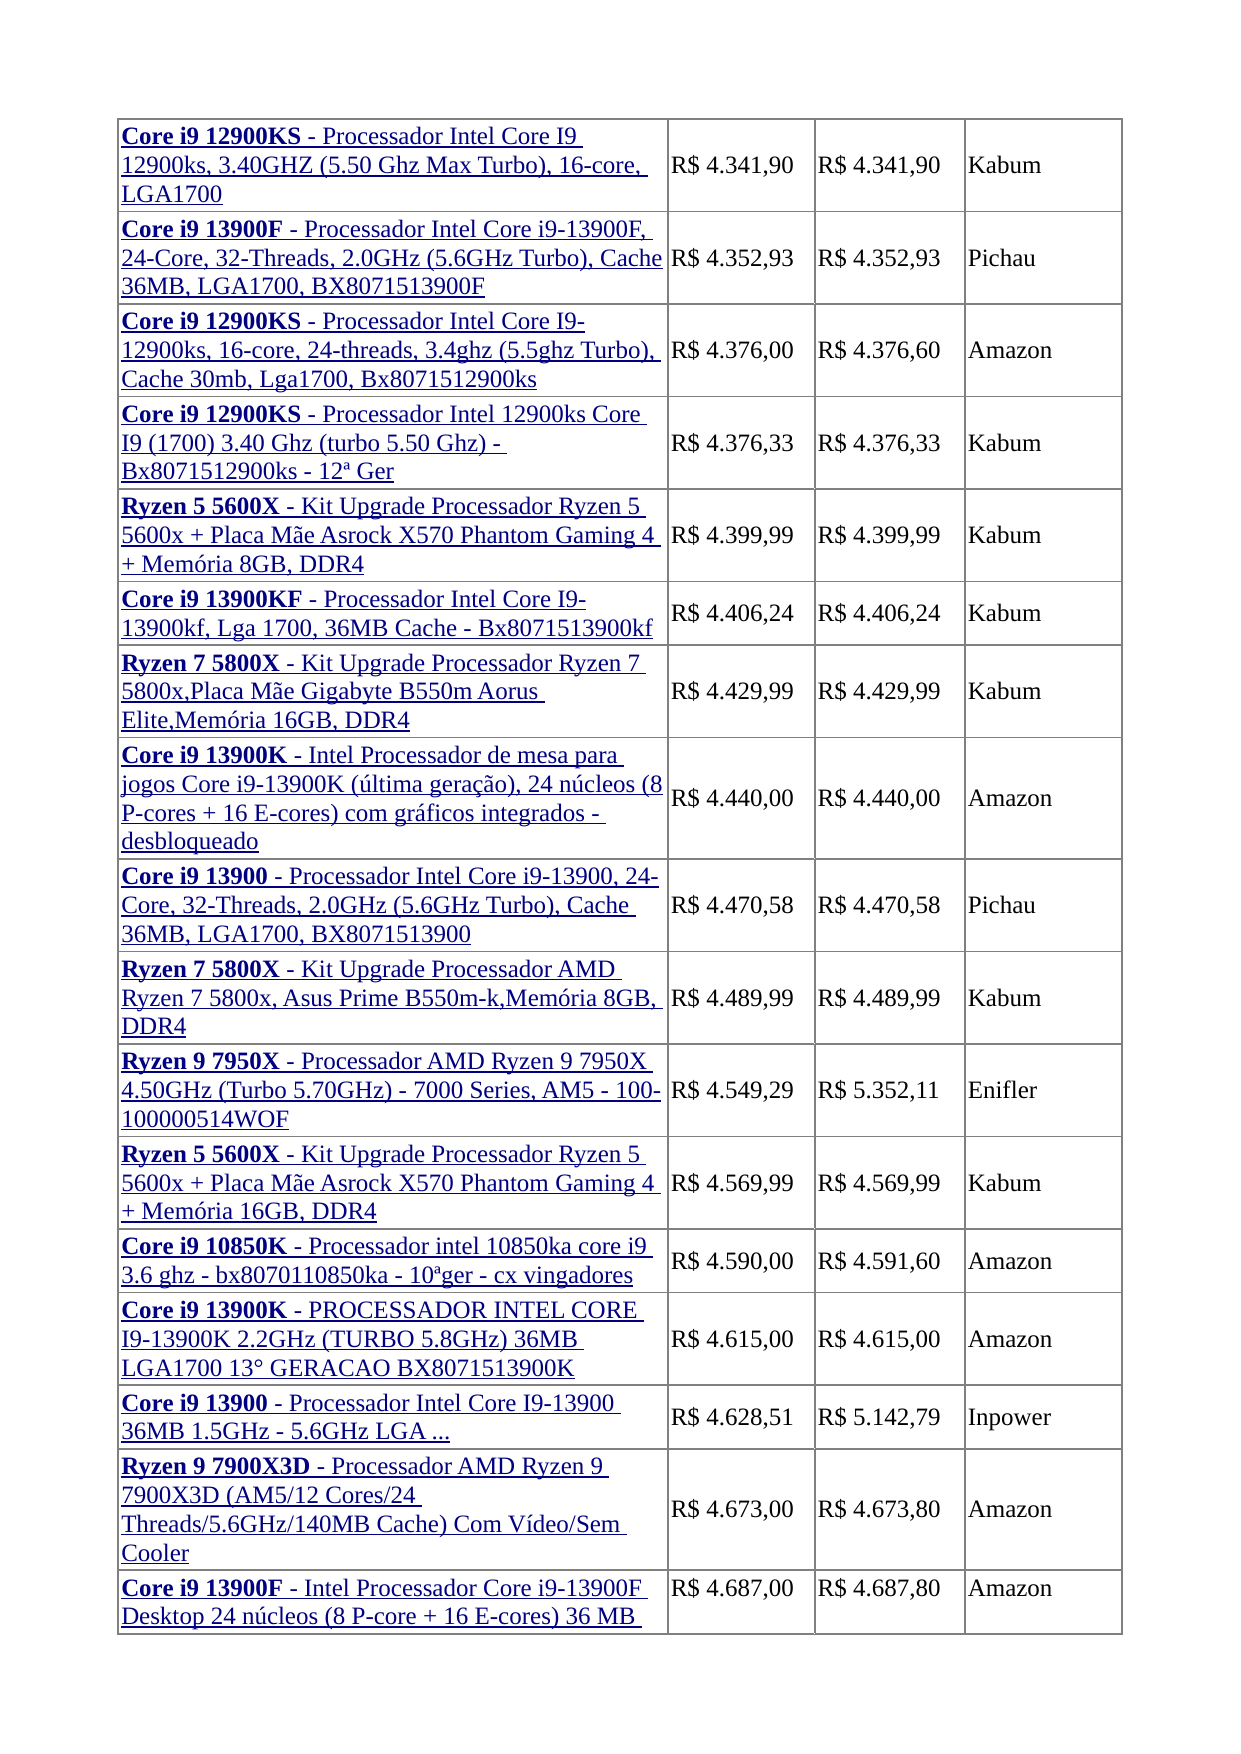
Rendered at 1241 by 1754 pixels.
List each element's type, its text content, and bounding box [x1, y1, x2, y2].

table_cell R$ 4.628,51 [669, 1386, 814, 1448]
table_cell R$ 4.591,60 [816, 1230, 964, 1292]
table_cell Pichau [966, 212, 1121, 303]
table_cell Core i9 13900F - Processador Intel Core i9-13900F, 24-Core, 32-Threads, 2.0GHz (5.6GHz Turbo), Cache 36MB, LGA1700, BX8071513900F [119, 212, 667, 303]
table_cell Kabum [966, 582, 1121, 644]
table_cell Amazon [966, 305, 1121, 396]
table_cell R$ 4.687,00 [669, 1571, 814, 1633]
table_cell R$ 4.406,24 [669, 582, 814, 644]
table_cell R$ 4.399,99 [816, 490, 964, 581]
table_cell R$ 4.376,33 [669, 397, 814, 488]
table_cell R$ 4.470,58 [669, 860, 814, 951]
table_cell Core i9 12900KS - Processador Intel Core I9-12900ks, 16-core, 24-threads, 3.4ghz (5.5ghz Turbo), Cache 30mb, Lga1700, Bx8071512900ks [119, 305, 667, 396]
table_cell R$ 4.376,00 [669, 305, 814, 396]
table_cell Core i9 12900KS - Processador Intel 12900ks Core I9 (1700) 3.40 Ghz (turbo 5.50 Ghz) - Bx8071512900ks - 12ª Ger [119, 397, 667, 488]
table_cell R$ 4.341,90 [816, 120, 964, 211]
table_cell R$ 4.406,24 [816, 582, 964, 644]
table_cell Core i9 13900 - Processador Intel Core I9-13900 36MB 1.5GHz - 5.6GHz LGA ... [119, 1386, 667, 1448]
table_cell Ryzen 5 5600X - Kit Upgrade Processador Ryzen 5 5600x + Placa Mãe Asrock X570 Phantom Gaming 4 + Memória 8GB, DDR4 [119, 490, 667, 581]
table_cell R$ 4.569,99 [816, 1137, 964, 1228]
table_cell Amazon [966, 1450, 1121, 1569]
table_cell Kabum [966, 646, 1121, 737]
table_cell R$ 4.429,99 [816, 646, 964, 737]
table_cell R$ 4.673,80 [816, 1450, 964, 1569]
table_cell Core i9 13900F - Intel Processador Core i9-13900F Desktop 24 núcleos (8 P-core + 16 E-cores) 36 MB [119, 1571, 667, 1633]
table_cell Ryzen 9 7950X - Processador AMD Ryzen 9 7950X 4.50GHz (Turbo 5.70GHz) - 7000 Series, AM5 - 100-100000514WOF [119, 1045, 667, 1136]
table_cell R$ 4.352,93 [816, 212, 964, 303]
table_cell Core i9 12900KS - Processador Intel Core I9 12900ks, 3.40GHZ (5.50 Ghz Max Turbo), 16-core, LGA1700 [119, 120, 667, 211]
table_cell Kabum [966, 490, 1121, 581]
table_cell R$ 4.673,00 [669, 1450, 814, 1569]
table_cell Kabum [966, 1137, 1121, 1228]
table_cell Core i9 13900 - Processador Intel Core i9-13900, 24-Core, 32-Threads, 2.0GHz (5.6GHz Turbo), Cache 36MB, LGA1700, BX8071513900 [119, 860, 667, 951]
table_cell Kabum [966, 397, 1121, 488]
table_cell Core i9 10850K - Processador intel 10850ka core i9 3.6 ghz - bx8070110850ka - 10ªger - cx vingadores [119, 1230, 667, 1292]
table_cell Core i9 13900KF - Processador Intel Core I9-13900kf, Lga 1700, 36MB Cache - Bx8071513900kf [119, 582, 667, 644]
table_cell Amazon [966, 1230, 1121, 1292]
table_cell R$ 4.341,90 [669, 120, 814, 211]
table_cell Amazon [966, 1571, 1121, 1633]
table_cell R$ 4.352,93 [669, 212, 814, 303]
table_cell R$ 4.590,00 [669, 1230, 814, 1292]
table_cell Inpower [966, 1386, 1121, 1448]
table_cell R$ 4.440,00 [816, 738, 964, 858]
table_cell R$ 4.376,60 [816, 305, 964, 396]
table_cell R$ 4.569,99 [669, 1137, 814, 1228]
table_cell Ryzen 5 5600X - Kit Upgrade Processador Ryzen 5 5600x + Placa Mãe Asrock X570 Phantom Gaming 4 + Memória 16GB, DDR4 [119, 1137, 667, 1228]
table_cell Pichau [966, 860, 1121, 951]
table_cell Ryzen 9 7900X3D - Processador AMD Ryzen 9 7900X3D (AM5/12 Cores/24 Threads/5.6GHz/140MB Cache) Com Vídeo/Sem Cooler [119, 1450, 667, 1569]
table_cell Kabum [966, 120, 1121, 211]
table_cell R$ 4.549,29 [669, 1045, 814, 1136]
table_cell Kabum [966, 952, 1121, 1043]
table_cell R$ 5.142,79 [816, 1386, 964, 1448]
table_cell Amazon [966, 738, 1121, 858]
table_cell R$ 4.615,00 [816, 1293, 964, 1384]
table_cell R$ 4.440,00 [669, 738, 814, 858]
table_cell Ryzen 7 5800X - Kit Upgrade Processador Ryzen 7 5800x,Placa Mãe Gigabyte B550m Aorus Elite,Memória 16GB, DDR4 [119, 646, 667, 737]
table_cell R$ 4.489,99 [816, 952, 964, 1043]
table_cell R$ 4.687,80 [816, 1571, 964, 1633]
table_cell Enifler [966, 1045, 1121, 1136]
table_cell R$ 4.615,00 [669, 1293, 814, 1384]
table_cell R$ 4.470,58 [816, 860, 964, 951]
table_cell R$ 4.489,99 [669, 952, 814, 1043]
table_cell R$ 4.399,99 [669, 490, 814, 581]
table_cell R$ 4.429,99 [669, 646, 814, 737]
table_cell R$ 5.352,11 [816, 1045, 964, 1136]
table_cell Core i9 13900K - PROCESSADOR INTEL CORE I9-13900K 2.2GHz (TURBO 5.8GHz) 36MB LGA1700 13° GERACAO BX8071513900K [119, 1293, 667, 1384]
table_cell Ryzen 7 5800X - Kit Upgrade Processador AMD Ryzen 7 5800x, Asus Prime B550m-k,Memória 8GB, DDR4 [119, 952, 667, 1043]
table_cell R$ 4.376,33 [816, 397, 964, 488]
table_cell Core i9 13900K - Intel Processador de mesa para jogos Core i9-13900K (última geração), 24 núcleos (8 P-cores + 16 E-cores) com gráficos integrados - desbloqueado [119, 738, 667, 858]
table_cell Amazon [966, 1293, 1121, 1384]
